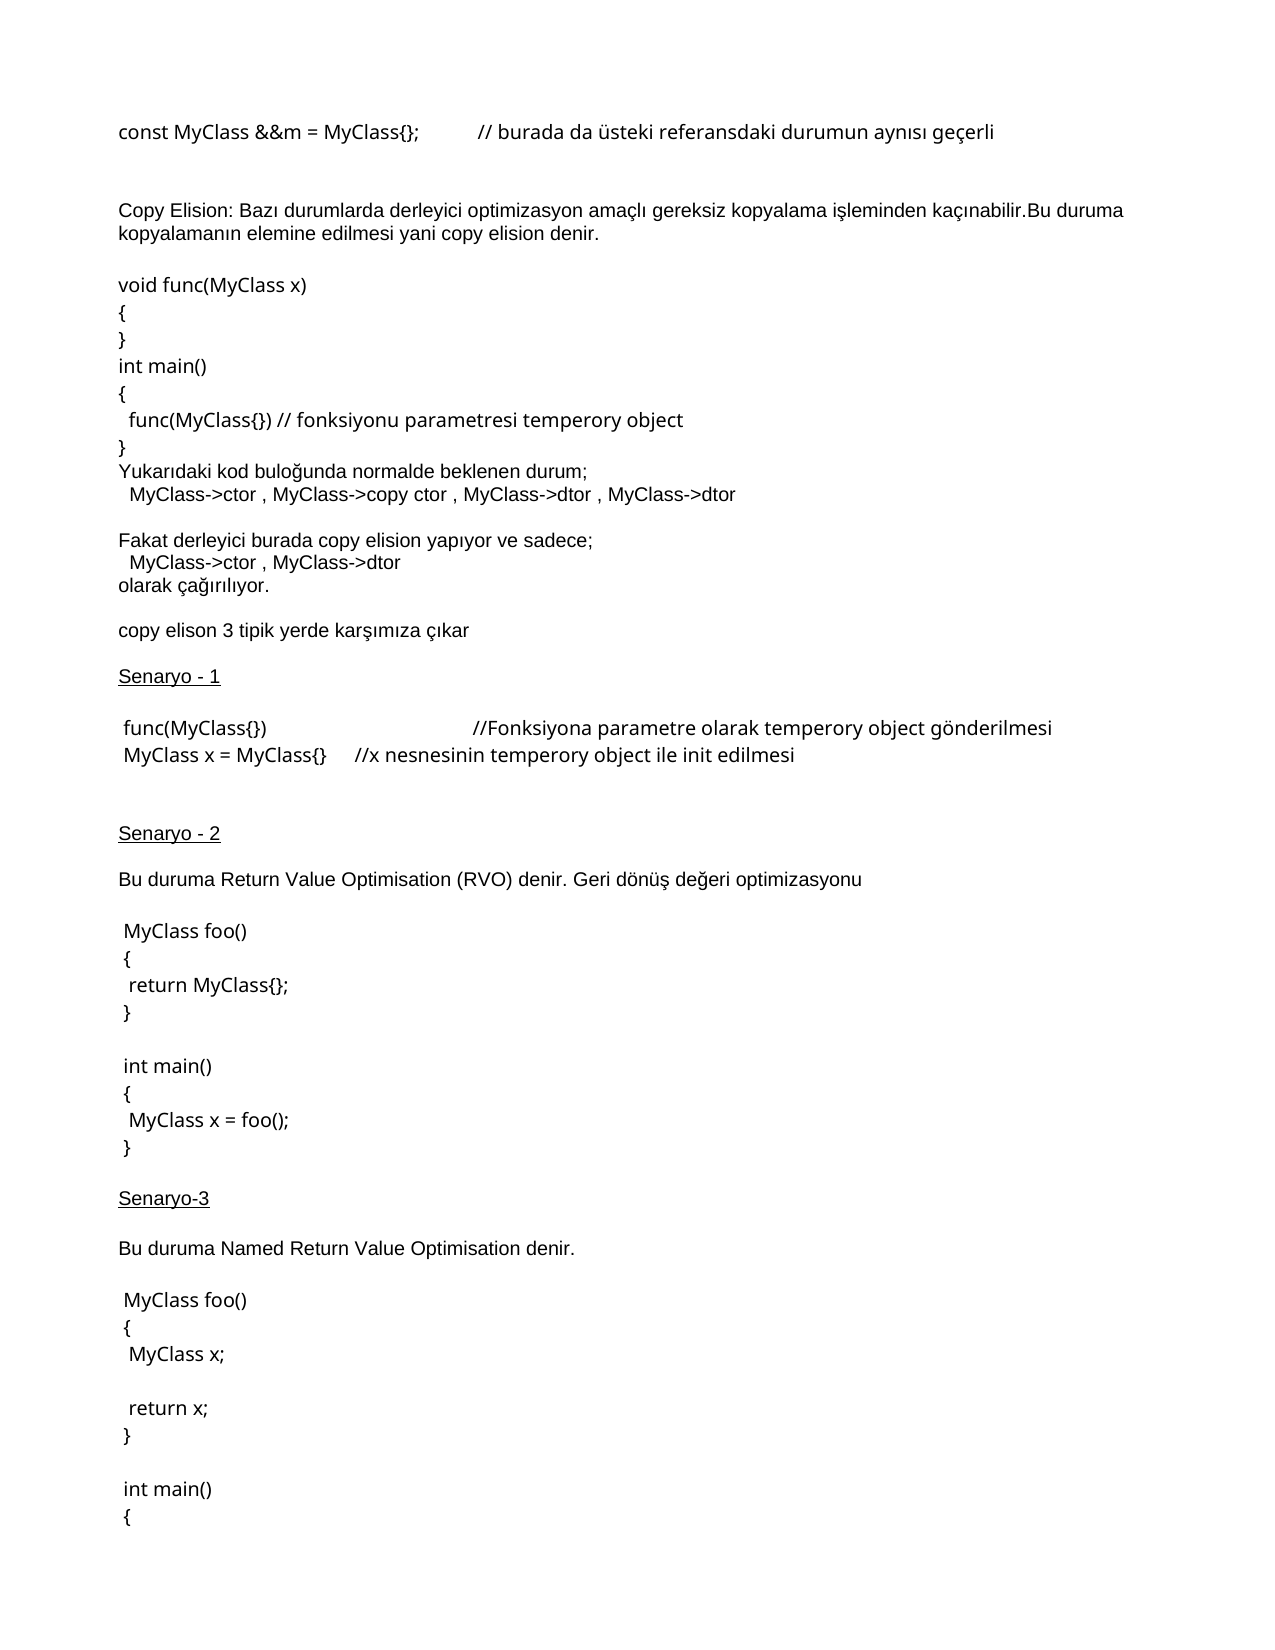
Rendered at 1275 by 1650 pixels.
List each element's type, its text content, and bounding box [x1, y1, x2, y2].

text { [118, 1502, 1157, 1529]
text } [118, 1421, 1157, 1448]
text Bu duruma Return Value Optimisation (RVO) denir. Geri dönüş değeri optimizasyonu [118, 868, 1157, 890]
text Senaryo - 1 [118, 665, 1157, 687]
text MyClass->ctor , MyClass->copy ctor , MyClass->dtor , MyClass->dtor [118, 483, 1157, 506]
text { [118, 298, 1157, 325]
text MyClass x = foo(); [118, 1106, 1157, 1133]
text MyClass foo() [118, 917, 1157, 944]
text return MyClass{}; [118, 971, 1157, 998]
text int main() [118, 1475, 1157, 1502]
text MyClass->ctor , MyClass->dtor [118, 551, 1157, 574]
text const MyClass &&m = MyClass{}; // burada da üsteki referansdaki durumun aynısı geçerli [118, 118, 1157, 145]
text } [118, 998, 1157, 1025]
text return x; [118, 1394, 1157, 1421]
text } [118, 433, 1157, 460]
text olarak çağırılıyor. [118, 574, 1157, 597]
text Copy Elision: Bazı durumlarda derleyici optimizasyon amaçlı gereksiz kopyalama işleminden kaçınabilir.Bu duruma kopyalamanın elemine edilmesi yani copy elision denir. [118, 199, 1157, 244]
text Yukarıdaki kod buloğunda normalde beklenen durum; [118, 460, 1157, 483]
text int main() [118, 1052, 1157, 1079]
text void func(MyClass x) [118, 271, 1157, 298]
text Senaryo-3 [118, 1187, 1157, 1210]
text func(MyClass{}) // fonksiyonu parametresi temperory object [118, 406, 1157, 433]
text Bu duruma Named Return Value Optimisation denir. [118, 1237, 1157, 1259]
text Fakat derleyici burada copy elision yapıyor ve sadece; [118, 528, 1157, 551]
text copy elison 3 tipik yerde karşımıza çıkar [118, 619, 1157, 642]
text Senaryo - 2 [118, 822, 1157, 845]
text } [118, 325, 1157, 352]
text MyClass x; [118, 1341, 1157, 1367]
text int main() [118, 352, 1157, 379]
text { [118, 379, 1157, 406]
text { [118, 944, 1157, 971]
text } [118, 1133, 1157, 1160]
text MyClass foo() [118, 1287, 1157, 1313]
text MyClass x = MyClass{} //x nesnesinin temperory object ile init edilmesi [118, 741, 1157, 768]
text func(MyClass{}) //Fonksiyona parametre olarak temperory object gönderilmesi [118, 714, 1157, 741]
text { [118, 1079, 1157, 1106]
text { [118, 1313, 1157, 1341]
